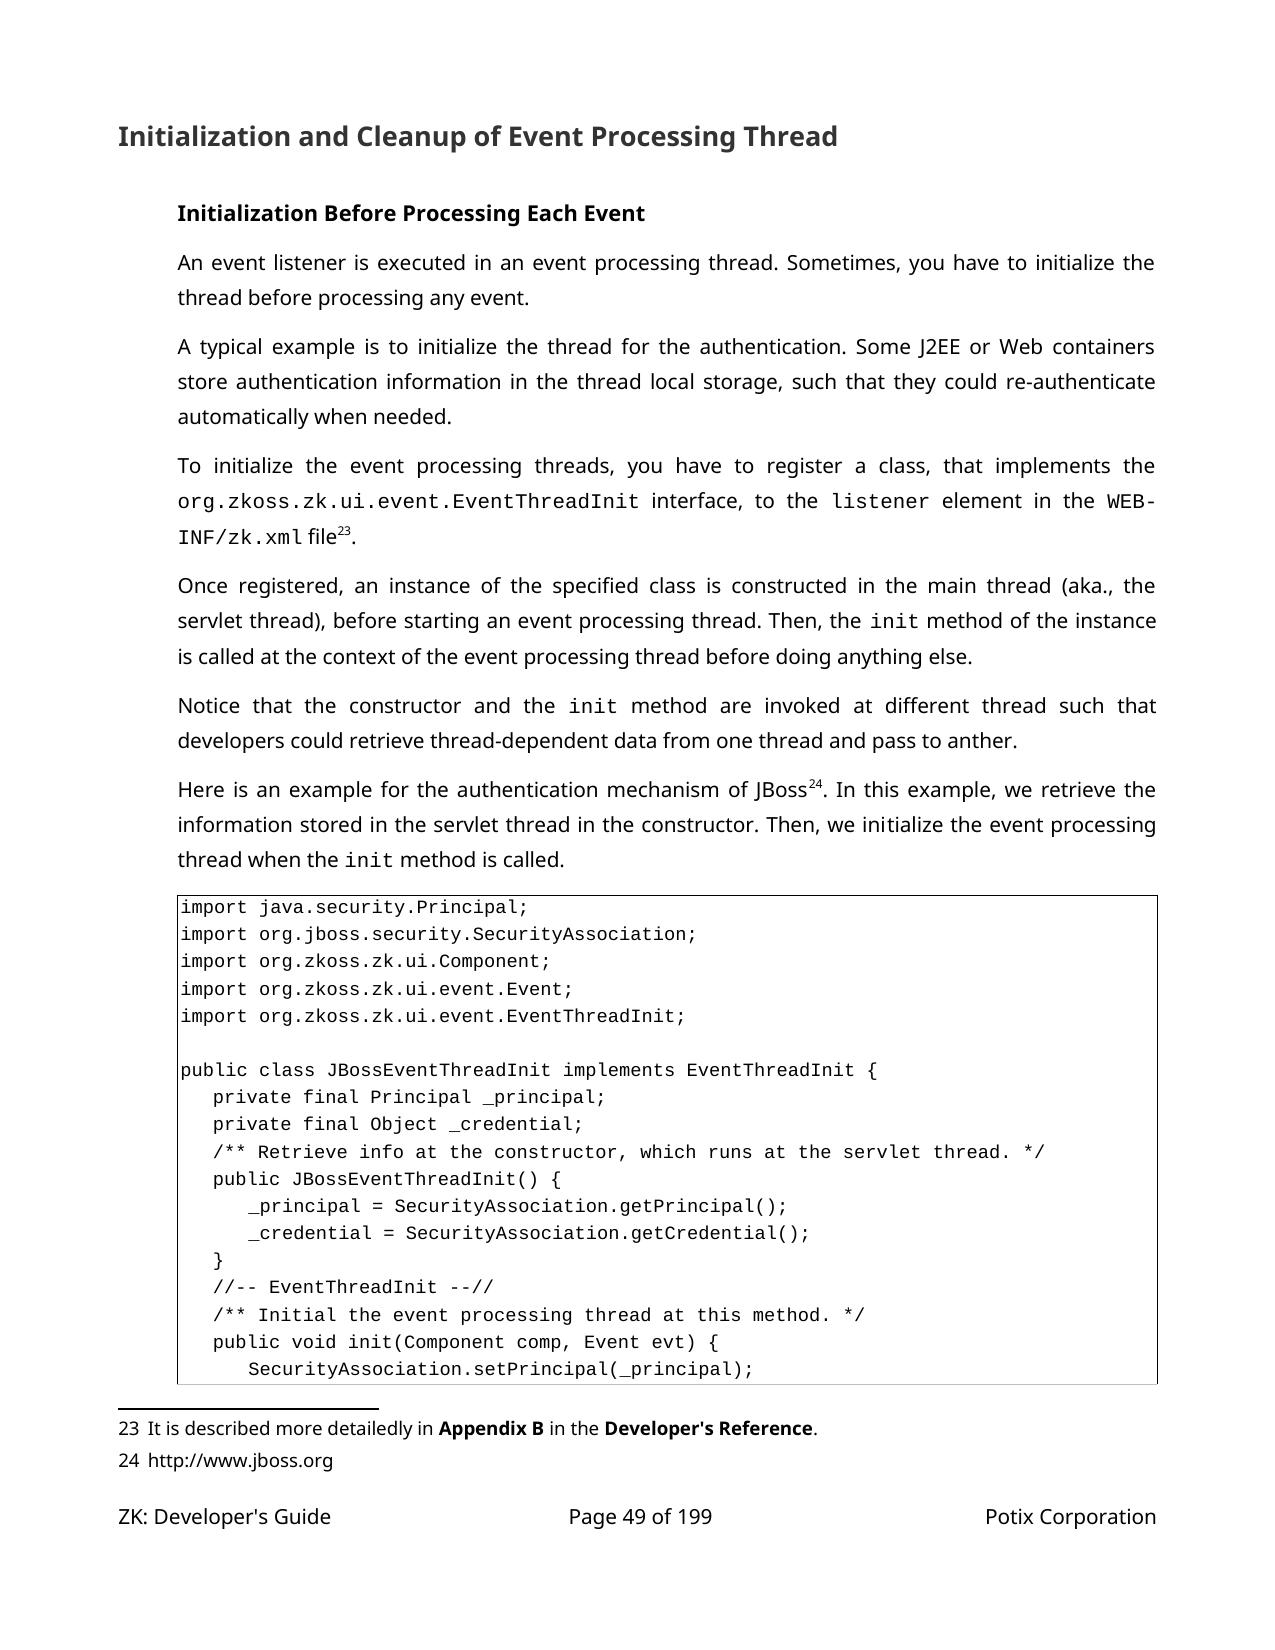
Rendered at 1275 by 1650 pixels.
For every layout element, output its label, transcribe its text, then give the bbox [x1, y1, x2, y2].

text A typical example is to initialize the thread for the authentication. Some J2EE or Web containers store authentication information in the thread local storage, such that they could re-authenticate automatically when needed. [177, 332, 1157, 431]
text import java.security.Principal; [178, 896, 1157, 919]
text private final Principal _principal; [178, 1085, 1157, 1109]
text _principal = SecurityAssociation.getPrincipal(); [178, 1194, 1157, 1218]
text To initialize the event processing threads, you have to register a class, that implements the org.zkoss.zk.ui.event.EventThreadInit interface, to the listener element in the WEB-INF/zk.xml file. [177, 451, 1157, 551]
text An event listener is executed in an event processing thread. Sometimes, you have to initialize the thread before processing any event. [177, 248, 1157, 311]
text } [178, 1248, 1157, 1272]
text /** Initial the event processing thread at this method. */ [178, 1303, 1157, 1327]
text public JBossEventThreadInit() { [178, 1167, 1157, 1191]
text SecurityAssociation.setPrincipal(_principal); [178, 1357, 1157, 1384]
text /** Retrieve info at the constructor, which runs at the servlet thread. */ [178, 1139, 1157, 1164]
subtitle Initialization Before Processing Each Event [177, 197, 1157, 227]
text //-- EventThreadInit --// [178, 1275, 1157, 1300]
text private final Object _credential; [178, 1112, 1157, 1137]
text _credential = SecurityAssociation.getCredential(); [178, 1221, 1157, 1245]
text import org.zkoss.zk.ui.Component; [178, 949, 1157, 973]
text import org.zkoss.zk.ui.event.Event; [178, 976, 1157, 1001]
text public void init(Component comp, Event evt) { [178, 1330, 1157, 1354]
text http://www.jboss.org [118, 1447, 1157, 1473]
text Here is an example for the authentication mechanism of JBoss. In this example, we retrieve the information stored in the servlet thread in the constructor. Then, we initialize the event processing thread when the init method is called. [177, 775, 1157, 874]
text It is described more detailedly in Appendix B in the Developer's Reference. [118, 1416, 1157, 1441]
text public class JBossEventThreadInit implements EventThreadInit { [178, 1058, 1157, 1082]
text import org.zkoss.zk.ui.event.EventThreadInit; [178, 1003, 1157, 1028]
text Notice that the constructor and the init method are invoked at different thread such that developers could retrieve thread-dependent data from one thread and pass to anther. [177, 691, 1157, 754]
text import org.jboss.security.SecurityAssociation; [178, 922, 1157, 946]
subtitle Initialization and Cleanup of Event Processing Thread [118, 118, 1157, 155]
text Once registered, an instance of the specified class is constructed in the main thread (aka., the servlet thread), before starting an event processing thread. Then, the init method of the instance is called at the context of the event processing thread before doing anything else. [177, 571, 1157, 670]
